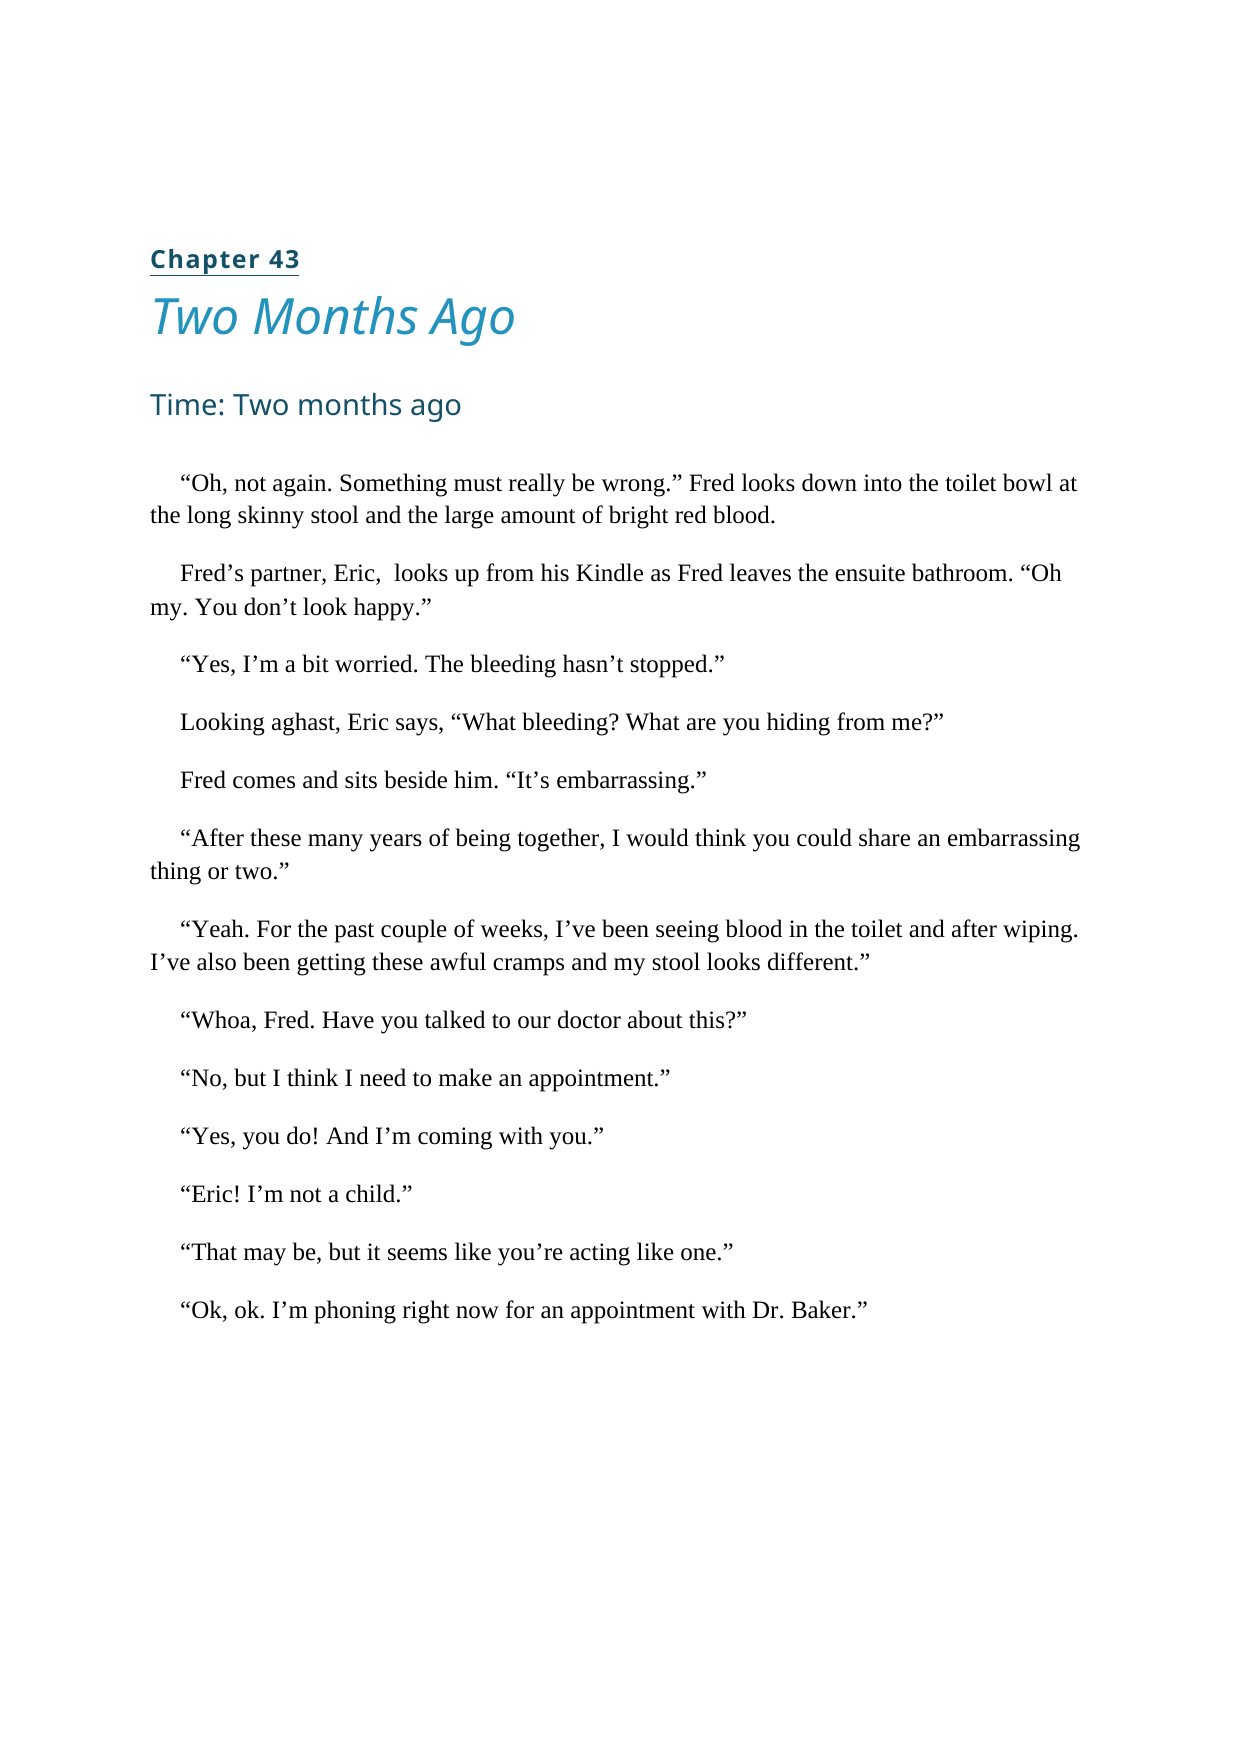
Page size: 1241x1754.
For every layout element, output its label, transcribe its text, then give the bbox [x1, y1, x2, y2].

text “Yeah. For the past couple of weeks, I’ve been seeing blood in the toilet and after wiping. I’ve also been getting these awful cramps and my stool looks different.” [150, 914, 1090, 976]
subtitle Time: Two months ago [150, 384, 1090, 424]
subtitle Two Months Ago [150, 281, 1090, 349]
text “Yes, you do! And I’m coming with you.” [150, 1121, 1090, 1150]
text “No, but I think I need to make an appointment.” [150, 1063, 1090, 1092]
text “That may be, but it seems like you’re acting like one.” [150, 1237, 1090, 1266]
text “Yes, I’m a bit worried. The bleeding hasn’t stopped.” [150, 649, 1090, 678]
text Fred’s partner, Eric, looks up from his Kindle as Fred leaves the ensuite bathroom. “Oh my. You don’t look happy.” [150, 558, 1090, 620]
text “Eric! I’m not a child.” [150, 1179, 1090, 1208]
text “Oh, not again. Something must really be wrong.” Fred looks down into the toilet bowl at the long skinny stool and the large amount of bright red blood. [150, 468, 1090, 529]
text “Whoa, Fred. Have you talked to our doctor about this?” [150, 1005, 1090, 1034]
text “After these many years of being together, I would think you could share an embarrassing thing or two.” [150, 823, 1090, 885]
text Fred comes and sits beside him. “It’s embarrassing.” [150, 765, 1090, 794]
subtitle Chapter 43 [150, 241, 1090, 276]
text Looking aghast, Eric says, “What bleeding? What are you hiding from me?” [150, 707, 1090, 736]
text “Ok, ok. I’m phoning right now for an appointment with Dr. Baker.” [150, 1295, 1090, 1323]
